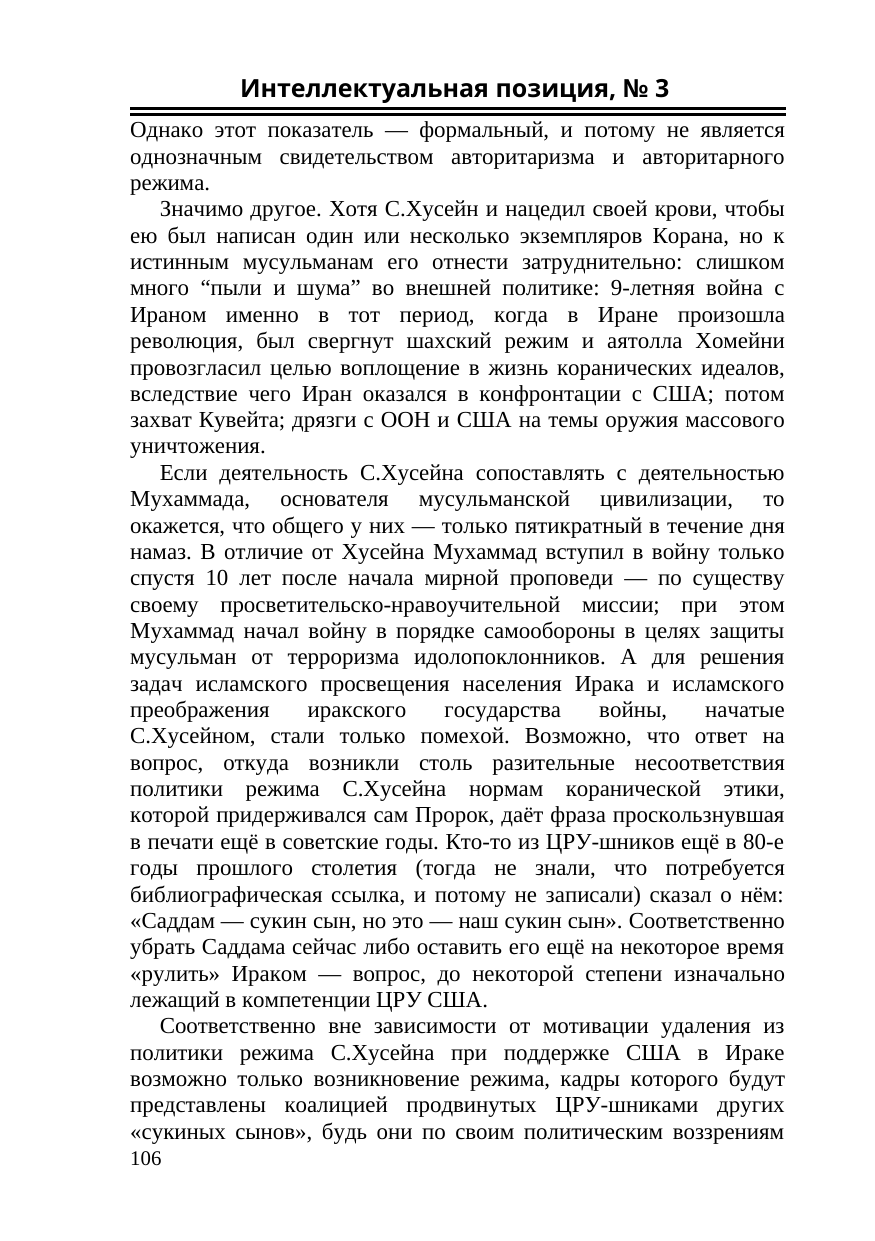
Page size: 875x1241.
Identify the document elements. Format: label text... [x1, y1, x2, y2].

text Соответственно вне зависимости от мотивации удаления из политики режима С.Хусейна при поддержке США в Ираке возможно только возникновение режима, кадры которого будут представлены коалицией продвинутых ЦРУ-шниками других «сукиных сынов», будь они по своим политическим воззрениям [130, 1012, 786, 1144]
text Однако этот показатель — формальный, и потому не является однозначным свидетельством авторитаризма и авторитарного режима. [130, 116, 786, 195]
text Значимо другое. Хотя С.Хусейн и нацедил своей крови, чтобы ею был написан один или несколько экземпляров Корана, но к истинным мусульманам его отнести затруднительно: слишком много “пыли и шума” во внешней политике: 9-летняя война с Ираном именно в тот период, когда в Иране произошла революция, был свергнут шахский режим и аятолла Хомейни провозгласил целью воплощение в жизнь коранических идеалов, вследствие чего Иран оказался в конфронтации с США; потом захват Кувейта; дрязги с ООН и США на темы оружия массового уничтожения. [130, 195, 786, 459]
text Если деятельность С.Хусейна сопоставлять с деятельностью Мухаммада, основателя мусульманской цивилизации, то окажется, что общего у них — только пятикратный в течение дня намаз. В отличие от Хусейна Мухаммад вступил в войну только спустя 10 лет после начала мирной проповеди — по существу своему просветительско-нравоучительной миссии; при этом Мухаммад начал войну в порядке самообороны в целях защиты мусульман от терроризма идолопоклонников. А для решения задач исламского просвещения населения Ирака и исламского преображения иракского государства войны, начатые С.Хусейном, стали только помехой. Возможно, что ответ на вопрос, откуда возникли столь разительные несоответствия политики режима С.Хусейна нормам коранической этики, которой придерживался сам Пророк, даёт фраза проскользнувшая в печати ещё в советские годы. Кто-то из ЦРУ-шников ещё в 80-е годы прошлого столетия (тогда не знали, что потребуется библиографическая ссылка, и потому не записали) сказал о нём: «Саддам — сукин сын, но это — наш сукин сын». Соответственно убрать Саддама сейчас либо оставить его ещё на некоторое время «рулить» Ираком — вопрос, до некоторой степени изначально лежащий в компетенции ЦРУ США. [130, 459, 786, 1012]
